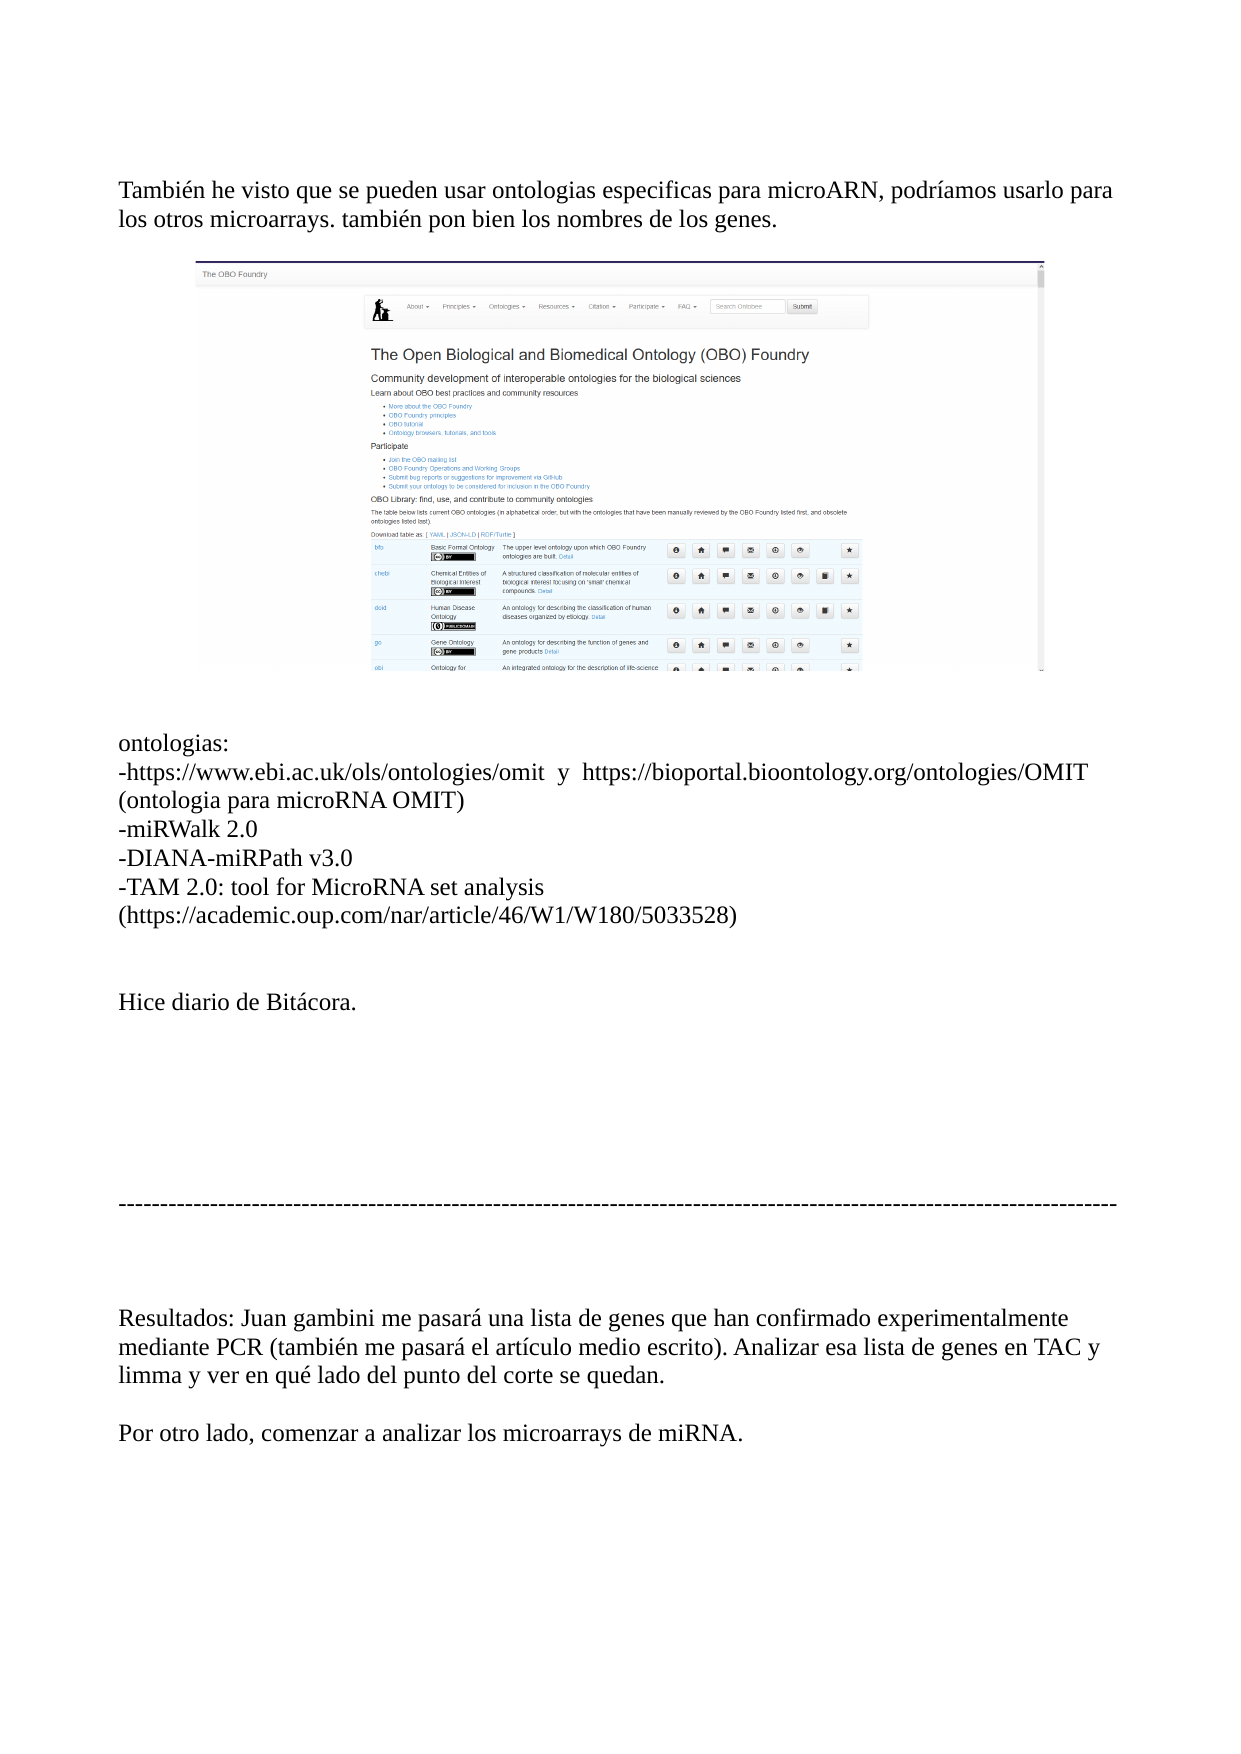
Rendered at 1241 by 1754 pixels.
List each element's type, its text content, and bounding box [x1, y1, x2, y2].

picture [195, 261, 1045, 671]
text También he visto que se pueden usar ontologias especificas para microARN, podríamos usarlo para los otros microarrays. también pon bien los nombres de los genes. [118, 176, 1122, 233]
text -DIANA-miRPath v3.0 [118, 843, 1122, 872]
text ------------------------------------------------------------------------------------------------------------------------ [118, 1188, 1122, 1217]
text Resultados: Juan gambini me pasará una lista de genes que han confirmado experimentalmente mediante PCR (también me pasará el artículo medio escrito). Analizar esa lista de genes en TAC y limma y ver en qué lado del punto del corte se quedan. [118, 1303, 1122, 1389]
text Por otro lado, comenzar a analizar los microarrays de miRNA. [118, 1418, 1122, 1447]
text -TAM 2.0: tool for MicroRNA set analysis (https://academic.oup.com/nar/article/46/W1/W180/5033528) [118, 872, 1122, 929]
text -miRWalk 2.0 [118, 814, 1122, 843]
text -https://www.ebi.ac.uk/ols/ontologies/omit y https://bioportal.bioontology.org/ontologies/OMIT (ontologia para microRNA OMIT) [118, 757, 1122, 814]
text ontologias: [118, 728, 1122, 757]
text Hice diario de Bitácora. [118, 987, 1122, 1015]
